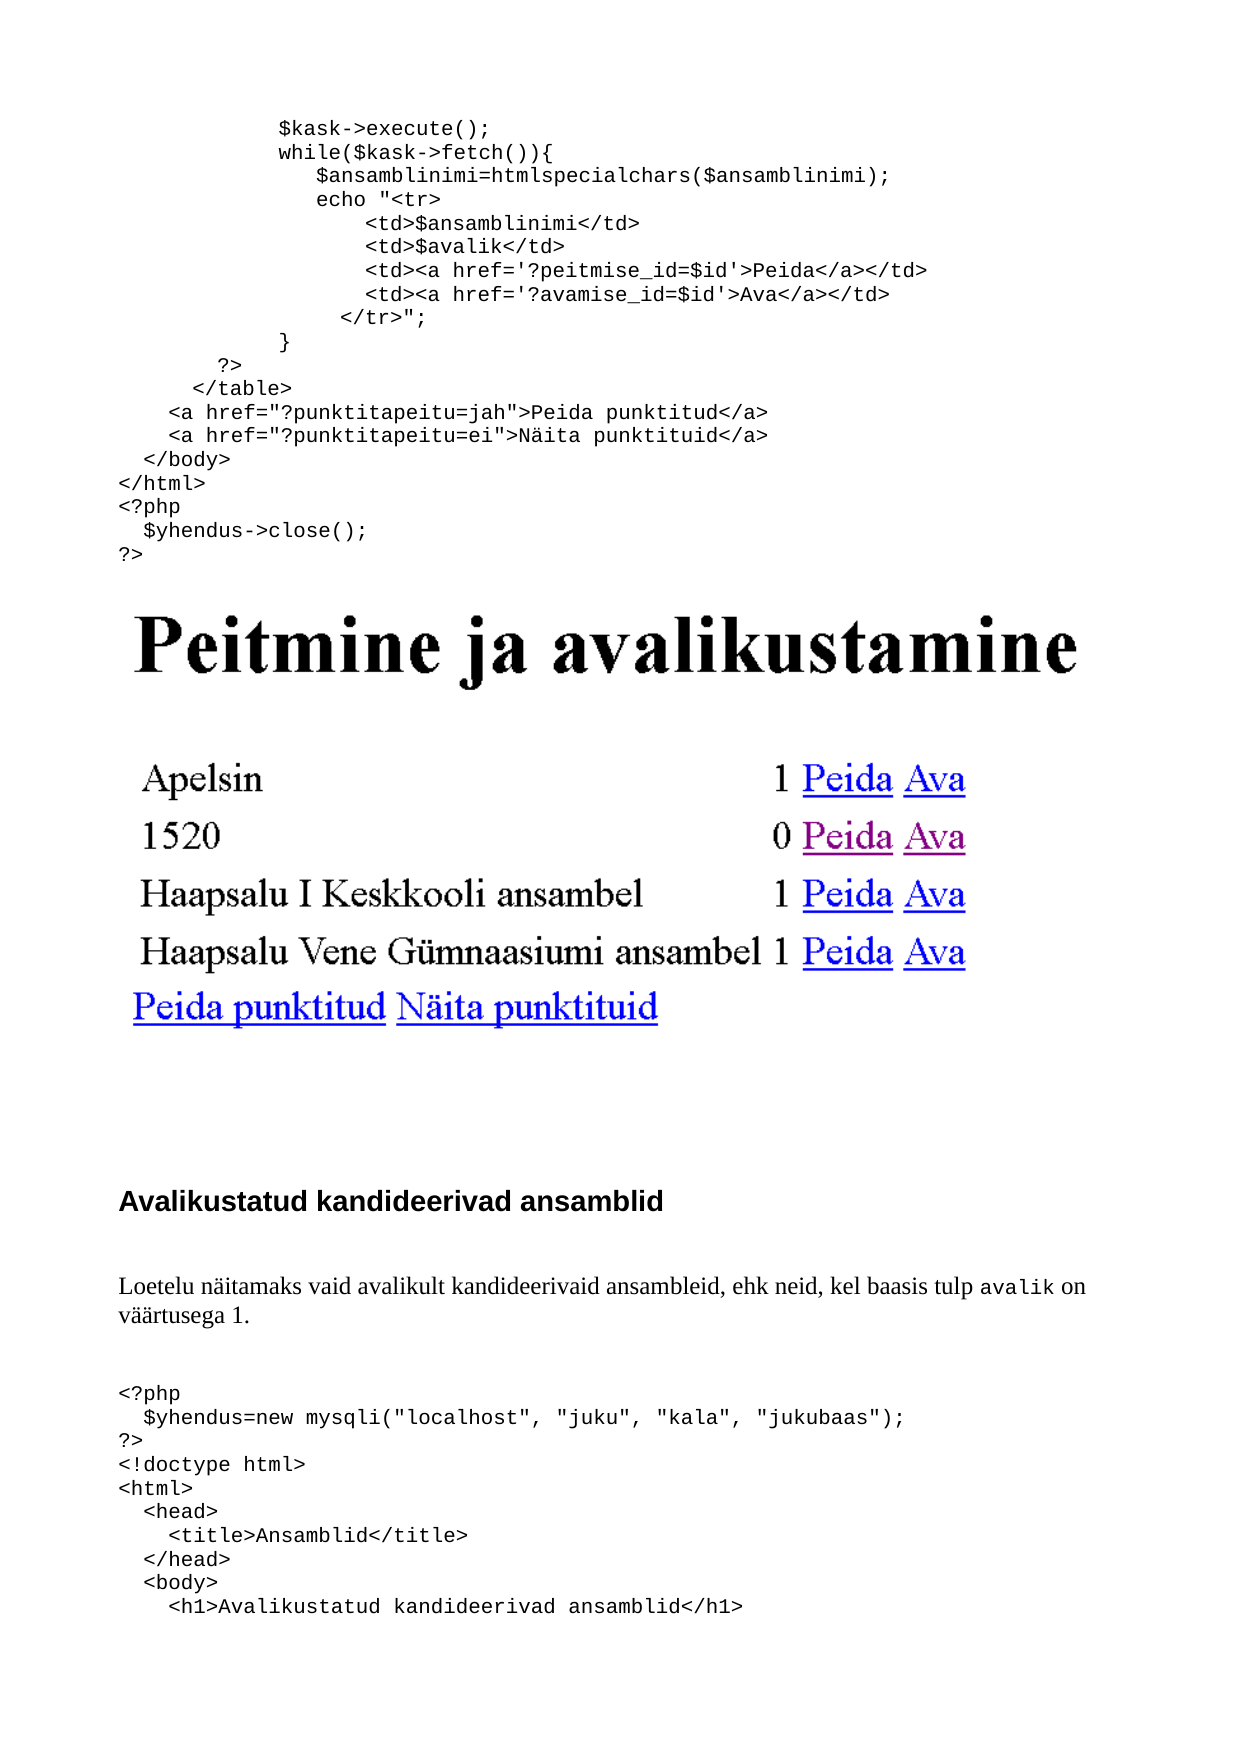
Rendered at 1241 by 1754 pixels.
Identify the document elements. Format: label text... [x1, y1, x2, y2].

text <td><a href='?peitmise_id=$id'>Peida</a></td> [118, 260, 1122, 284]
text <html> [118, 1478, 1122, 1501]
text } [118, 331, 1122, 354]
text <body> [118, 1572, 1122, 1596]
text <a href="?punktitapeitu=jah">Peida punktitud</a> [118, 402, 1122, 426]
text ?> [118, 354, 1122, 378]
text <a href="?punktitapeitu=ei">Näita punktituid</a> [118, 426, 1122, 449]
text $ansamblinimi=htmlspecialchars($ansamblinimi); [118, 165, 1122, 189]
text </tr>"; [118, 307, 1122, 331]
text </html> [118, 473, 1122, 496]
text <h1>Avalikustatud kandideerivad ansamblid</h1> [118, 1596, 1122, 1619]
text $yhendus=new mysqli("localhost", "juku", "kala", "jukubaas"); [118, 1407, 1122, 1430]
text <?php [118, 1383, 1122, 1407]
text </body> [118, 449, 1122, 473]
text <td>$avalik</td> [118, 236, 1122, 260]
text <td>$ansamblinimi</td> [118, 213, 1122, 236]
text <!doctype html> [118, 1454, 1122, 1478]
text <title>Ansamblid</title> [118, 1525, 1122, 1549]
text <td><a href='?avamise_id=$id'>Ava</a></td> [118, 284, 1122, 307]
text $yhendus->close(); [118, 520, 1122, 544]
text <?php [118, 496, 1122, 520]
text </table> [118, 378, 1122, 402]
text ?> [118, 1430, 1122, 1454]
text <head> [118, 1501, 1122, 1525]
text </head> [118, 1549, 1122, 1572]
text while($kask->fetch()){ [118, 142, 1122, 165]
text $kask->execute(); [118, 118, 1122, 142]
text echo "<tr> [118, 189, 1122, 213]
text Loetelu näitamaks vaid avalikult kandideerivaid ansambleid, ehk neid, kel baasis tulp avalik on väärtusega 1. [118, 1271, 1122, 1329]
text ?> [118, 544, 1122, 567]
subtitle Avalikustatud kandideerivad ansamblid [118, 1184, 1122, 1217]
